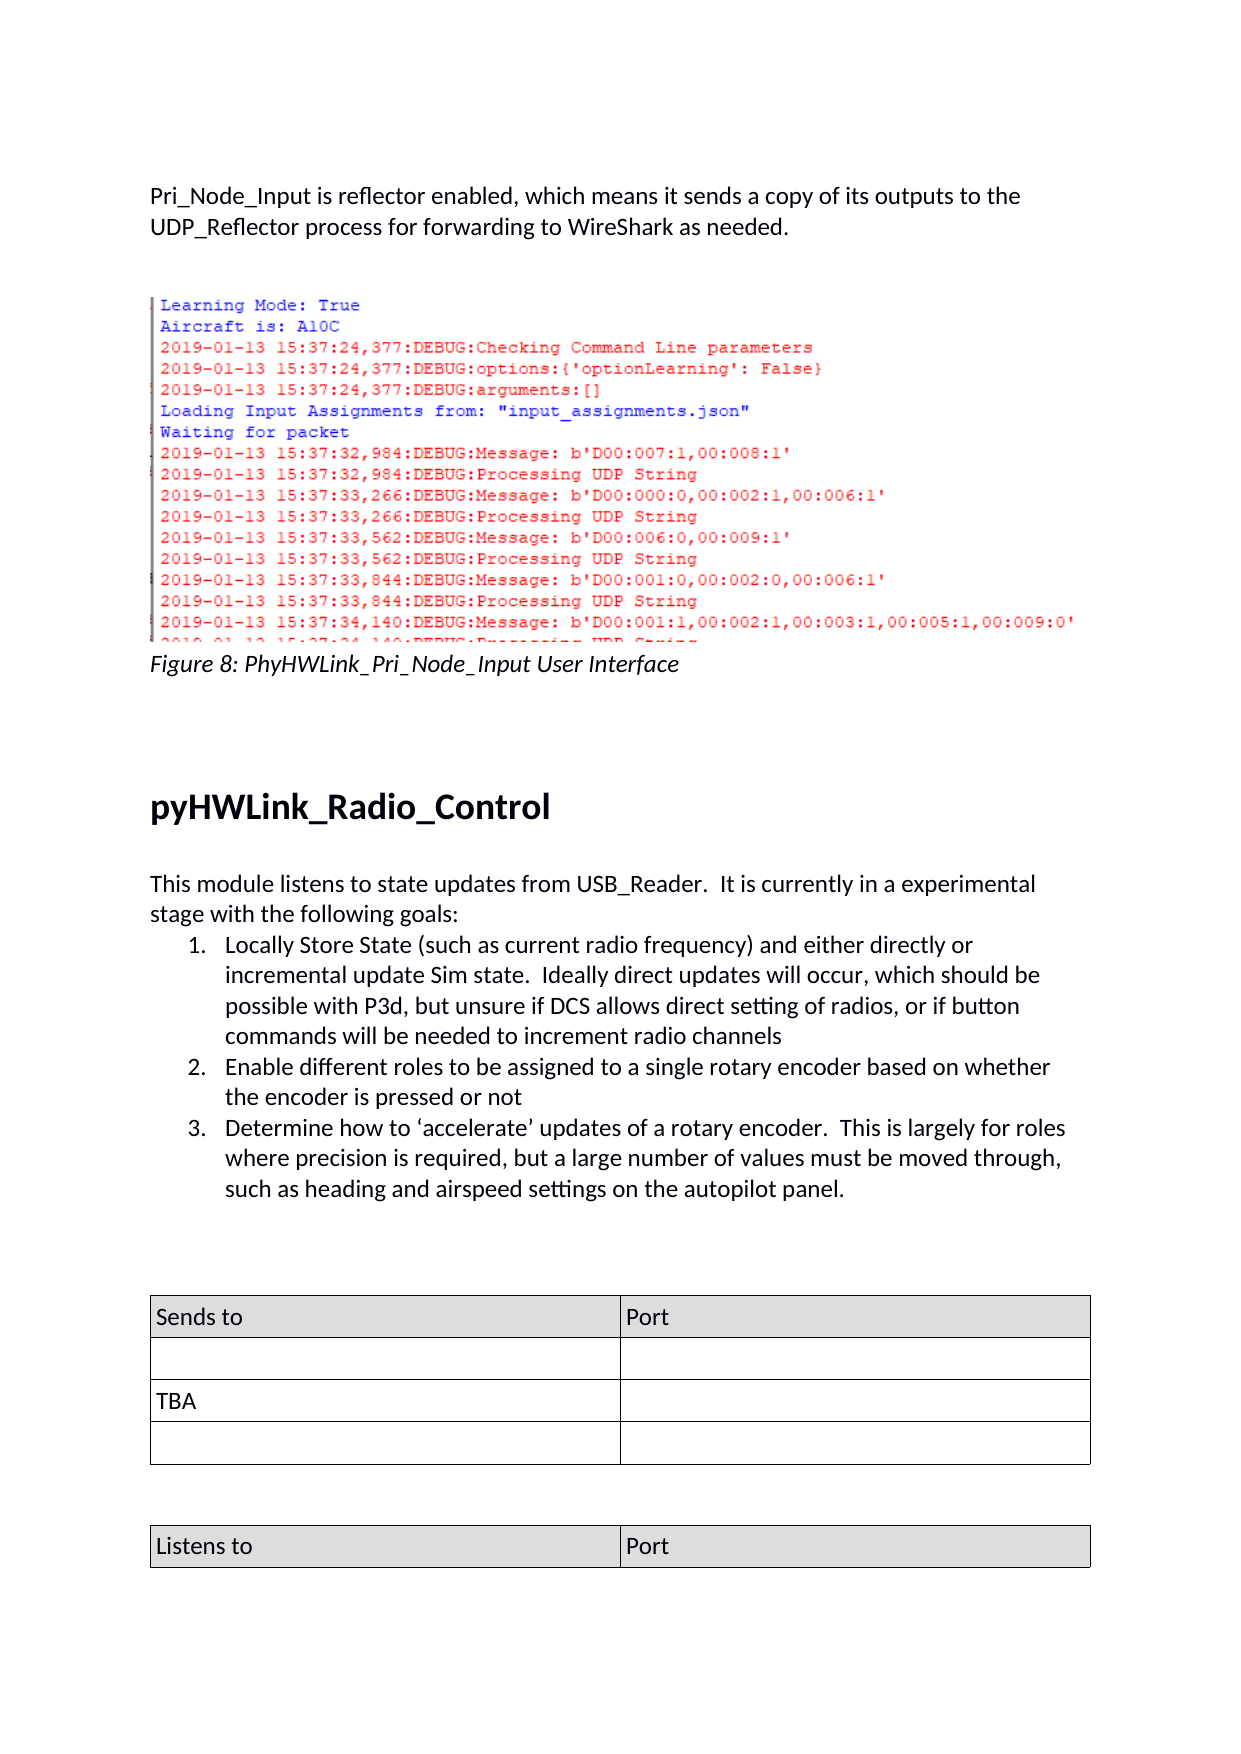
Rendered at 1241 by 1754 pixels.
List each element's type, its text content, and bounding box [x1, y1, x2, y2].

table_cell TBA [151, 1380, 620, 1421]
table_cell [621, 1338, 1090, 1379]
table_cell [151, 1338, 620, 1379]
table_cell [151, 1422, 620, 1463]
subtitle pyHWLink_Radio_Control [150, 783, 1090, 829]
table_cell [621, 1422, 1090, 1463]
list Enable different roles to be assigned to a single rotary encoder based on whether the encoder is pressed or not [187, 1051, 1090, 1112]
text This module listens to state updates from USB_Reader. It is currently in a experimental stage with the following goals: [150, 868, 1090, 929]
table_header Sends to [151, 1296, 620, 1337]
table_cell [621, 1380, 1090, 1421]
list Determine how to ‘accelerate’ updates of a rotary encoder. This is largely for roles where precision is required, but a large number of values must be moved through, such as heading and airspeed settings on the autopilot panel. [187, 1112, 1090, 1203]
table_header Port [621, 1296, 1090, 1337]
table_header Port [621, 1526, 1090, 1567]
text Pri_Node_Input is reflector enabled, which means it sends a copy of its outputs to the UDP_Reflector process for forwarding to WireShark as needed. [150, 181, 1090, 242]
picture [150, 297, 1091, 642]
list Locally Store State (such as current radio frequency) and either directly or incremental update Sim state. Ideally direct updates will occur, which should be possible with P3d, but unsure if DCS allows direct setting of radios, or if button commands will be needed to increment radio channels [187, 929, 1090, 1051]
text Figure 8: PhyHWLink_Pri_Node_Input User Interface [150, 642, 1090, 678]
table_header Listens to [151, 1526, 620, 1567]
